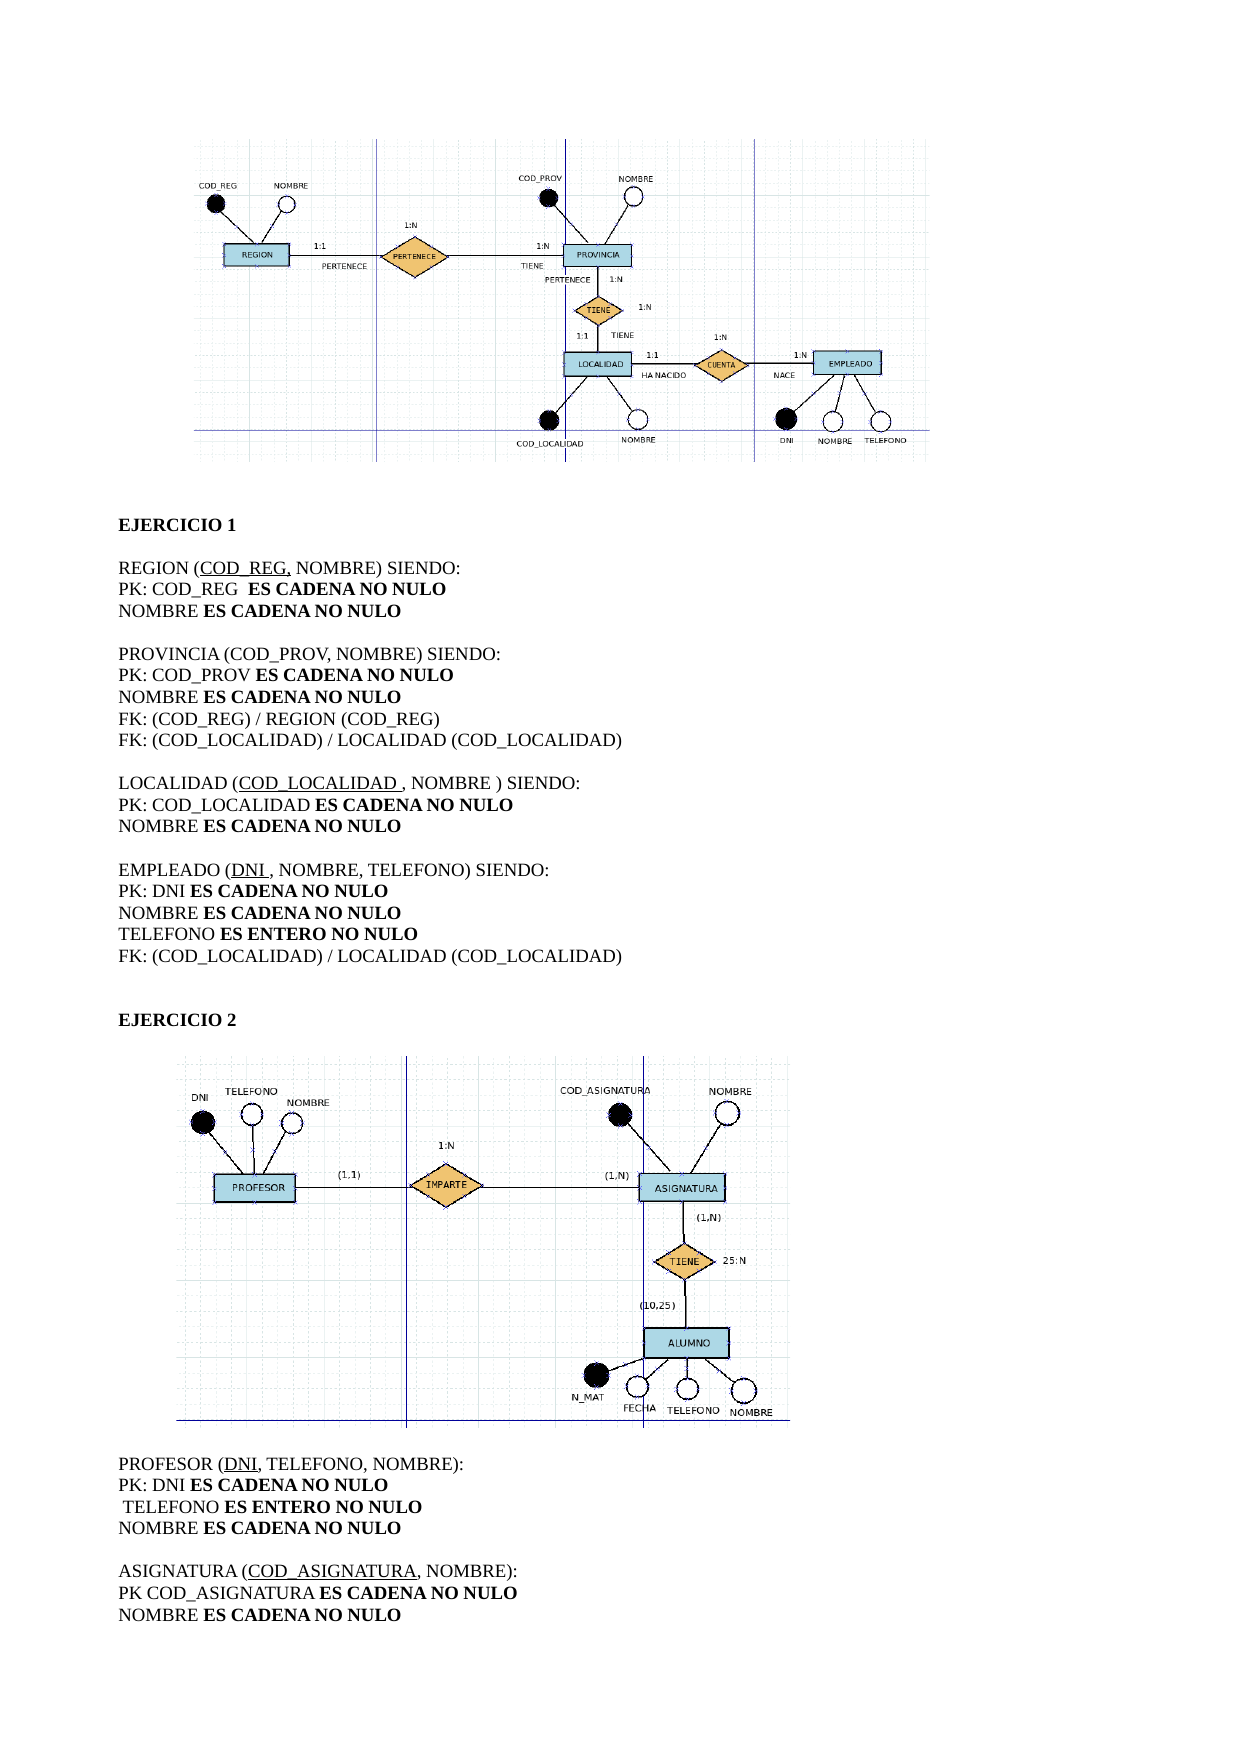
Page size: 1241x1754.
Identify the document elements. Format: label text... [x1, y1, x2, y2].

text PROVINCIA (COD_PROV, NOMBRE) SIENDO: [118, 643, 1122, 664]
text NOMBRE ES CADENA NO NULO [118, 1517, 1122, 1539]
text FK: (COD_LOCALIDAD) / LOCALIDAD (COD_LOCALIDAD) [118, 945, 1122, 966]
text NOMBRE ES CADENA NO NULO [118, 1603, 1122, 1625]
text NOMBRE ES CADENA NO NULO [118, 686, 1122, 707]
picture [193, 139, 930, 462]
text PROFESOR (DNI, TELEFONO, NOMBRE): [118, 1453, 1122, 1474]
text NOMBRE ES CADENA NO NULO [118, 600, 1122, 621]
text LOCALIDAD (COD_LOCALIDAD , NOMBRE ) SIENDO: [118, 772, 1122, 794]
text PK: DNI ES CADENA NO NULO [118, 1474, 1122, 1496]
text NOMBRE ES CADENA NO NULO [118, 902, 1122, 923]
text TELEFONO ES ENTERO NO NULO [118, 923, 1122, 945]
text EJERCICIO 2 [118, 1009, 1122, 1031]
text ASIGNATURA (COD_ASIGNATURA, NOMBRE): [118, 1560, 1122, 1582]
text TELEFONO ES ENTERO NO NULO [118, 1496, 1122, 1517]
text REGION (COD_REG, NOMBRE) SIENDO: [118, 557, 1122, 578]
text PK: DNI ES CADENA NO NULO [118, 880, 1122, 902]
text EJERCICIO 1 [118, 513, 1122, 535]
text FK: (COD_REG) / REGION (COD_REG) [118, 707, 1122, 729]
text PK COD_ASIGNATURA ES CADENA NO NULO [118, 1582, 1122, 1603]
text EMPLEADO (DNI , NOMBRE, TELEFONO) SIENDO: [118, 858, 1122, 880]
text FK: (COD_LOCALIDAD) / LOCALIDAD (COD_LOCALIDAD) [118, 729, 1122, 751]
text PK: COD_PROV ES CADENA NO NULO [118, 664, 1122, 686]
picture [176, 1056, 791, 1428]
text PK: COD_REG ES CADENA NO NULO [118, 578, 1122, 600]
text NOMBRE ES CADENA NO NULO [118, 815, 1122, 837]
text PK: COD_LOCALIDAD ES CADENA NO NULO [118, 794, 1122, 815]
